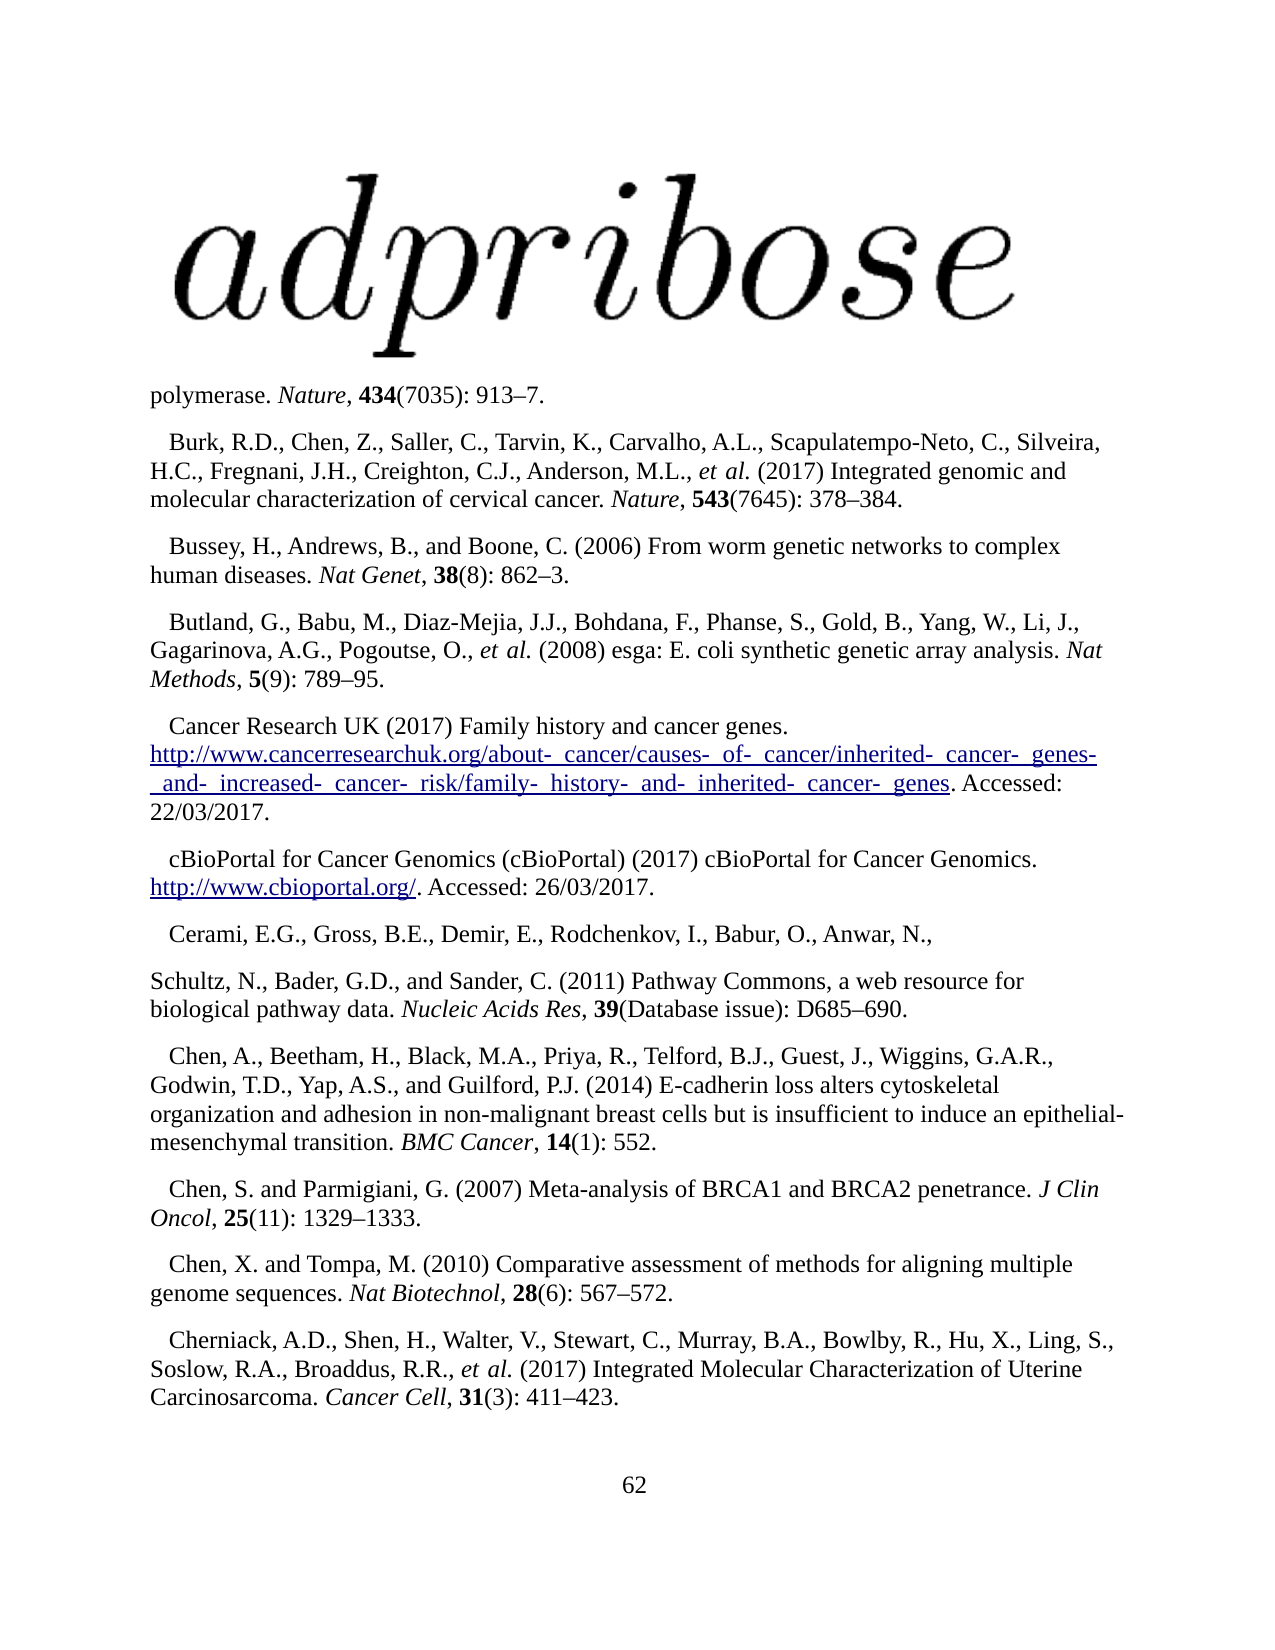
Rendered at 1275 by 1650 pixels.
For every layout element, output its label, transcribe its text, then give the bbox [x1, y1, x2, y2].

text polymerase. Nature, 434(7035): 913–7. [150, 375, 1125, 409]
text Burk, R.D., Chen, Z., Saller, C., Tarvin, K., Carvalho, A.L., Scapulatempo-Neto, C., Silveira, H.C., Fregnani, J.H., Creighton, C.J., Anderson, M.L., et al. (2017) Integrated genomic and molecular characterization of cervical cancer. Nature, 543(7645): 378–384. [150, 427, 1125, 513]
text Cancer Research UK (2017) Family history and cancer genes. http://www.cancerresearchuk.org/about-_cancer/causes-_of-_cancer/inherited-_cancer-_genes-_and-_increased-_cancer-_risk/family-_history-_and-_inherited-_cancer-_genes. Accessed: 22/03/2017. [150, 711, 1125, 826]
text Chen, A., Beetham, H., Black, M.A., Priya, R., Telford, B.J., Guest, J., Wiggins, G.A.R., Godwin, T.D., Yap, A.S., and Guilford, P.J. (2014) E-cadherin loss alters cytoskeletal organization and adhesion in non-malignant breast cells but is insufficient to induce an epithelial-mesenchymal transition. BMC Cancer, 14(1): 552. [150, 1041, 1125, 1156]
text Chen, S. and Parmigiani, G. (2007) Meta-analysis of BRCA1 and BRCA2 penetrance. J Clin Oncol, 25(11): 1329–1333. [150, 1174, 1125, 1232]
text Chen, X. and Tompa, M. (2010) Comparative assessment of methods for aligning multiple genome sequences. Nat Biotechnol, 28(6): 567–572. [150, 1249, 1125, 1307]
text cBioPortal for Cancer Genomics (cBioPortal) (2017) cBioPortal for Cancer Genomics. http://www.cbioportal.org/. Accessed: 26/03/2017. [150, 844, 1125, 901]
text Cerami, E.G., Gross, B.E., Demir, E., Rodchenkov, I., Babur, O., Anwar, N., [150, 919, 1125, 948]
picture [150, 150, 1053, 375]
text Bussey, H., Andrews, B., and Boone, C. (2006) From worm genetic networks to complex human diseases. Nat Genet, 38(8): 862–3. [150, 531, 1125, 589]
text Cherniack, A.D., Shen, H., Walter, V., Stewart, C., Murray, B.A., Bowlby, R., Hu, X., Ling, S., Soslow, R.A., Broaddus, R.R., et al. (2017) Integrated Molecular Characterization of Uterine Carcinosarcoma. Cancer Cell, 31(3): 411–423. [150, 1325, 1125, 1411]
text Schultz, N., Bader, G.D., and Sander, C. (2011) Pathway Commons, a web resource for biological pathway data. Nucleic Acids Res, 39(Database issue): D685–690. [150, 966, 1125, 1023]
text Butland, G., Babu, M., Diaz-Mejia, J.J., Bohdana, F., Phanse, S., Gold, B., Yang, W., Li, J., Gagarinova, A.G., Pogoutse, O., et al. (2008) esga: E. coli synthetic genetic array analysis. Nat Methods, 5(9): 789–95. [150, 607, 1125, 693]
